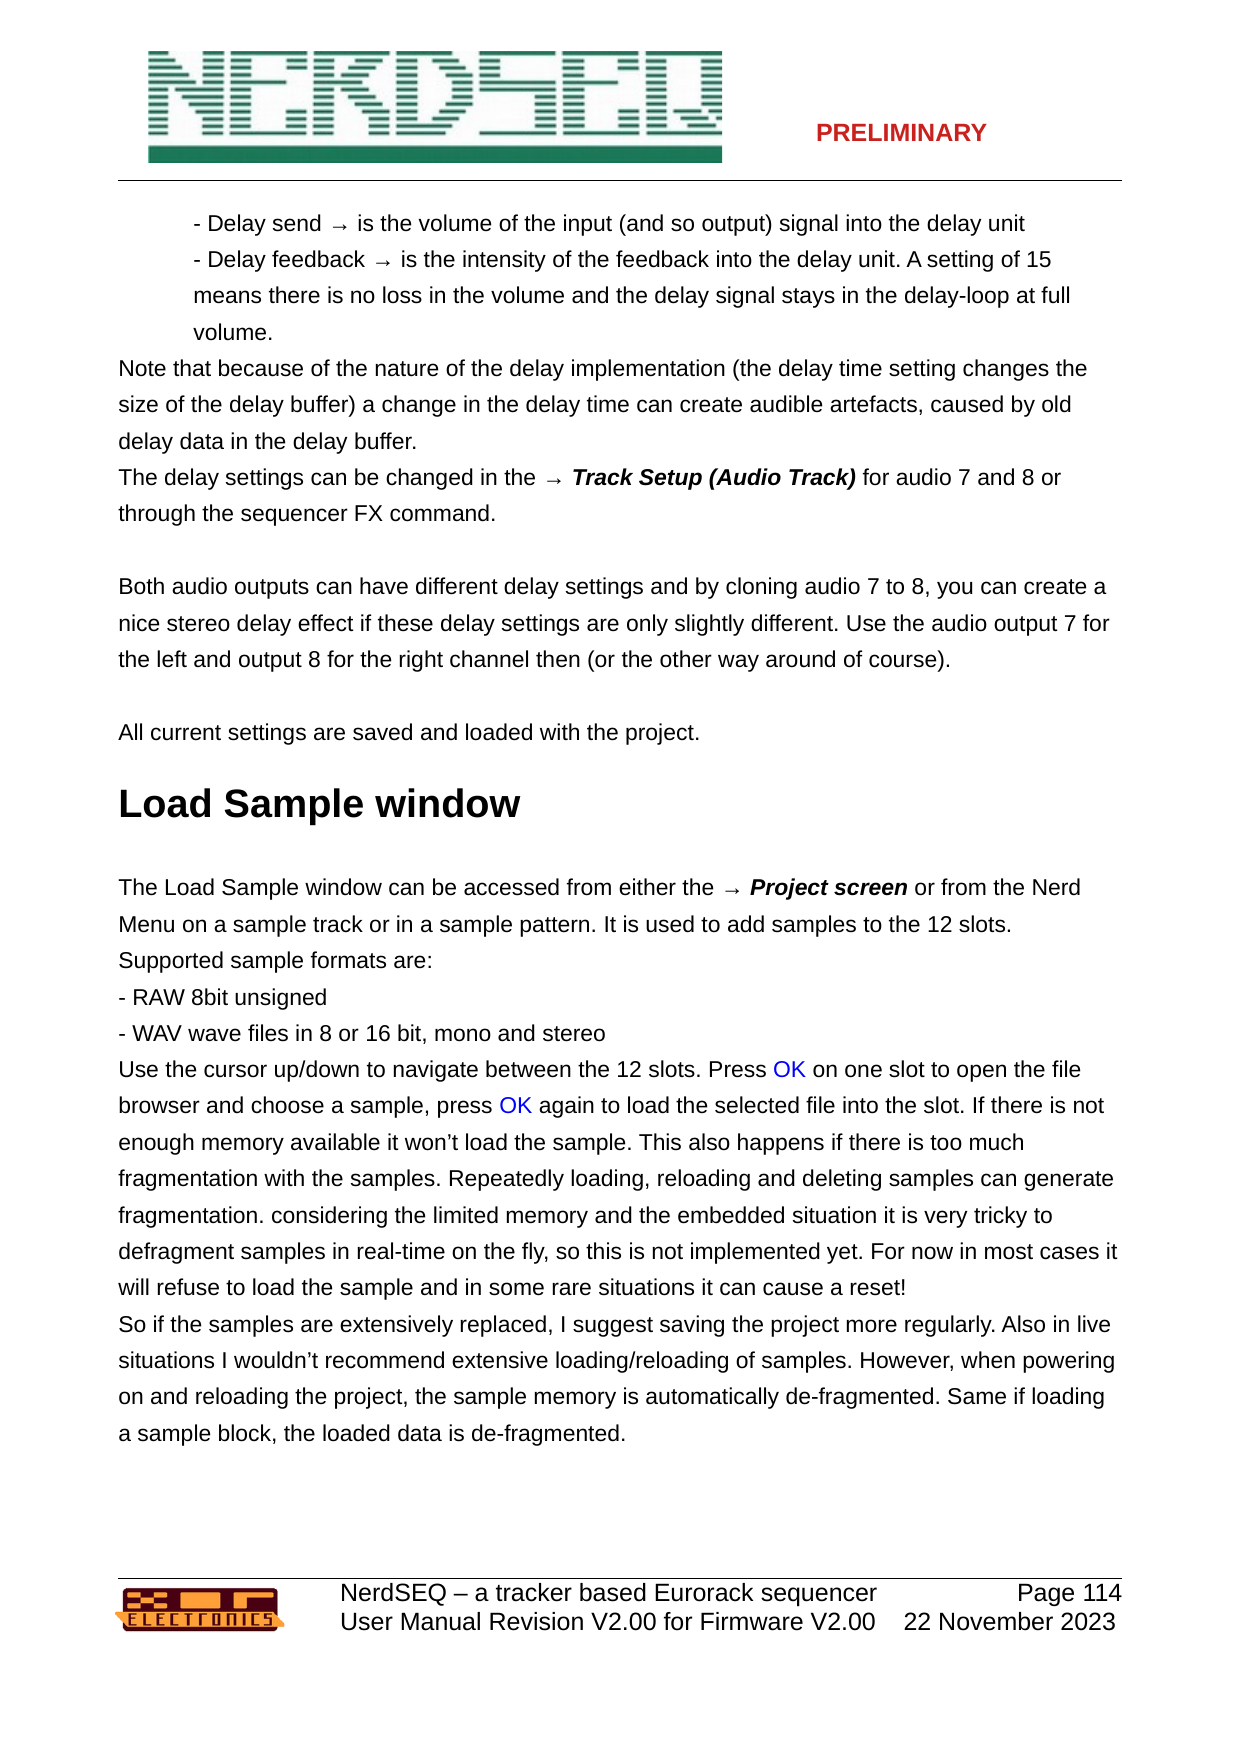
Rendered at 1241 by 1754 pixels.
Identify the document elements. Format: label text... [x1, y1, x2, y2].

text Use the cursor up/down to navigate between the 12 slots. Press OK on one slot to open the file browser and choose a sample, press OK again to load the selected file into the slot. If there is not enough memory available it won’t load the sample. This also happens if there is too much fragmentation with the samples. Repeatedly loading, reloading and deleting samples can generate fragmentation. considering the limited memory and the embedded situation it is very tricky to defragment samples in real-time on the fly, so this is not implemented yet. For now in most cases it will refuse to load the sample and in some rare situations it can cause a reset! [118, 1056, 1122, 1301]
text Supported sample formats are: [118, 947, 1122, 973]
text Both audio outputs can have different delay settings and by cloning audio 7 to 8, you can create a nice stereo delay effect if these delay settings are only slightly different. Use the audio output 7 for the left and output 8 for the right channel then (or the other way around of course). [118, 573, 1122, 672]
text All current settings are saved and loaded with the project. [118, 718, 1122, 745]
text - RAW 8bit unsigned [118, 983, 1122, 1010]
text - WAV wave files in 8 or 16 bit, mono and stereo [118, 1020, 1122, 1046]
subtitle Load Sample window [118, 780, 1122, 826]
text The Load Sample window can be accessed from either the → Project screen or from the Nerd Menu on a sample track or in a sample pattern. It is used to add samples to the 12 slots. [118, 874, 1122, 937]
picture [115, 1584, 285, 1634]
text Note that because of the nature of the delay implementation (the delay time setting changes the size of the delay buffer) a change in the delay time can create audible artefacts, caused by old delay data in the delay buffer. [118, 355, 1122, 454]
text The delay settings can be changed in the → Track Setup (Audio Track) for audio 7 and 8 or through the sequencer FX command. [118, 464, 1122, 527]
text So if the samples are extensively replaced, I suggest saving the project more regularly. Also in live situations I wouldn’t recommend extensive loading/reloading of samples. However, when powering on and reloading the project, the sample memory is automatically de-fragmented. Same if loading a sample block, the loaded data is de-fragmented. [118, 1311, 1122, 1446]
picture [148, 51, 723, 163]
text - Delay feedback → is the intensity of the feedback into the delay unit. A setting of 15 means there is no loss in the volume and the delay signal stays in the delay-loop at full volume. [193, 246, 1122, 345]
text - Delay send → is the volume of the input (and so output) signal into the delay unit [193, 209, 1122, 236]
